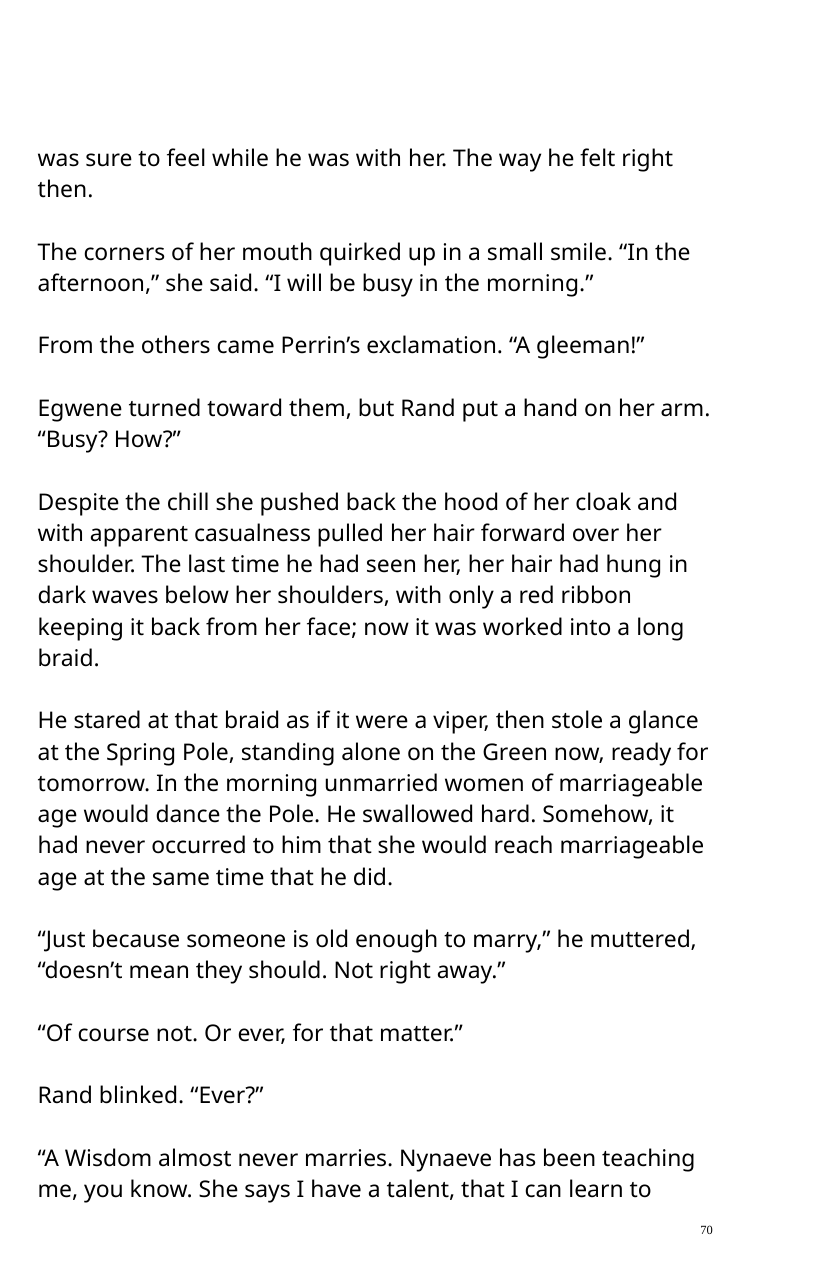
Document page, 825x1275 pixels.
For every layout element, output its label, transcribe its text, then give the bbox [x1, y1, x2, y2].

text Despite the chill she pushed back the hood of her cloak and with apparent casualness pulled her hair forward over her shoulder. The last time he had seen her, her hair had hung in dark waves below her shoulders, with only a red ribbon keeping it back from her face; now it was worked into a long braid. [37, 486, 712, 673]
text From the others came Perrin’s exclamation. “A gleeman!” [37, 329, 712, 361]
text Rand blinked. “Ever?” [37, 1079, 712, 1111]
text He stared at that braid as if it were a viper, then stole a glance at the Spring Pole, standing alone on the Green now, ready for tomorrow. In the morning unmarried women of marriageable age would dance the Pole. He swallowed hard. Somehow, it had never occurred to him that she would reach marriageable age at the same time that he did. [37, 704, 712, 892]
text was sure to feel while he was with her. The way he felt right then. [37, 142, 712, 204]
text “A Wisdom almost never marries. Nynaeve has been teaching me, you know. She says I have a talent, that I can learn to [37, 1142, 712, 1204]
text “Of course not. Or ever, for that matter.” [37, 1017, 712, 1048]
text “Just because someone is old enough to marry,” he muttered, “doesn’t mean they should. Not right away.” [37, 923, 712, 986]
text Egwene turned toward them, but Rand put a hand on her arm. “Busy? How?” [37, 392, 712, 454]
text The corners of her mouth quirked up in a small smile. “In the afternoon,” she said. “I will be busy in the morning.” [37, 236, 712, 298]
